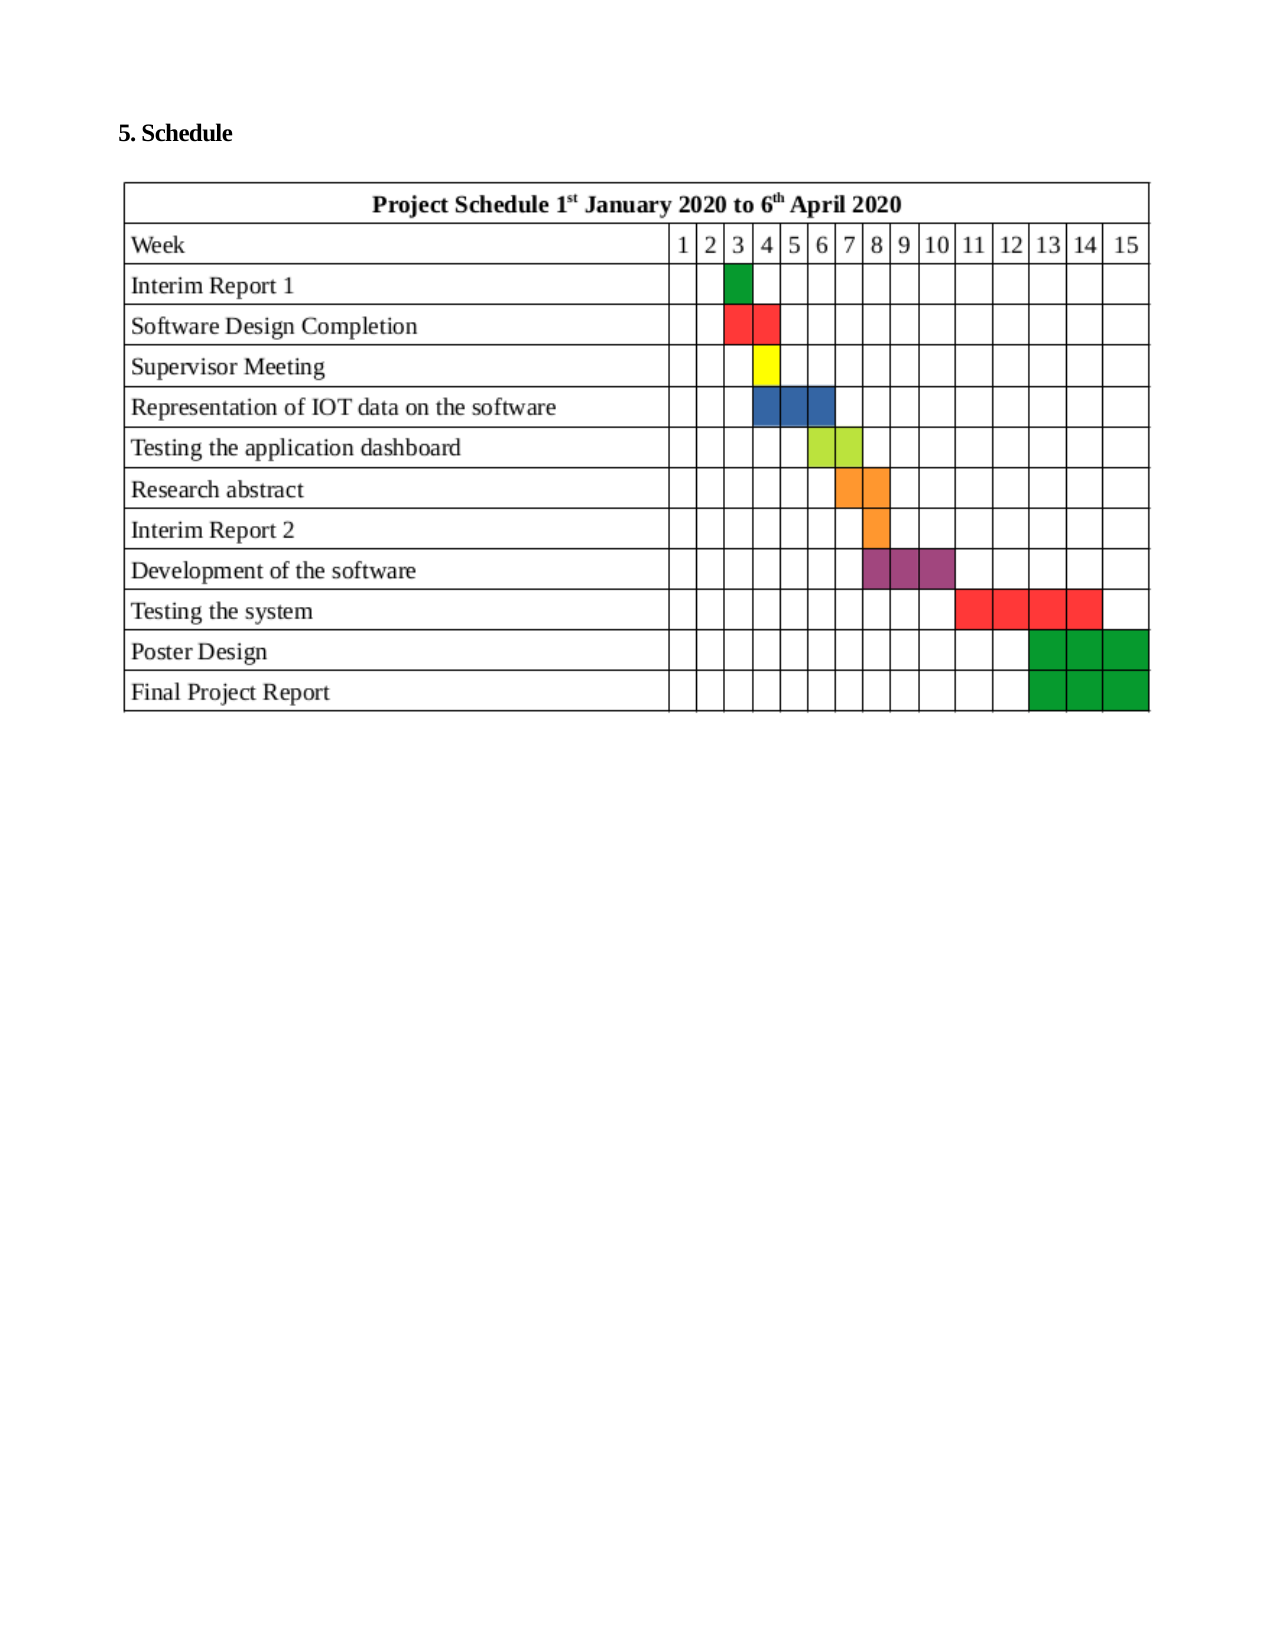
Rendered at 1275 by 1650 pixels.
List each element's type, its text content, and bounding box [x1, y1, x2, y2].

text 5. Schedule [118, 118, 1157, 147]
picture [118, 175, 1157, 716]
